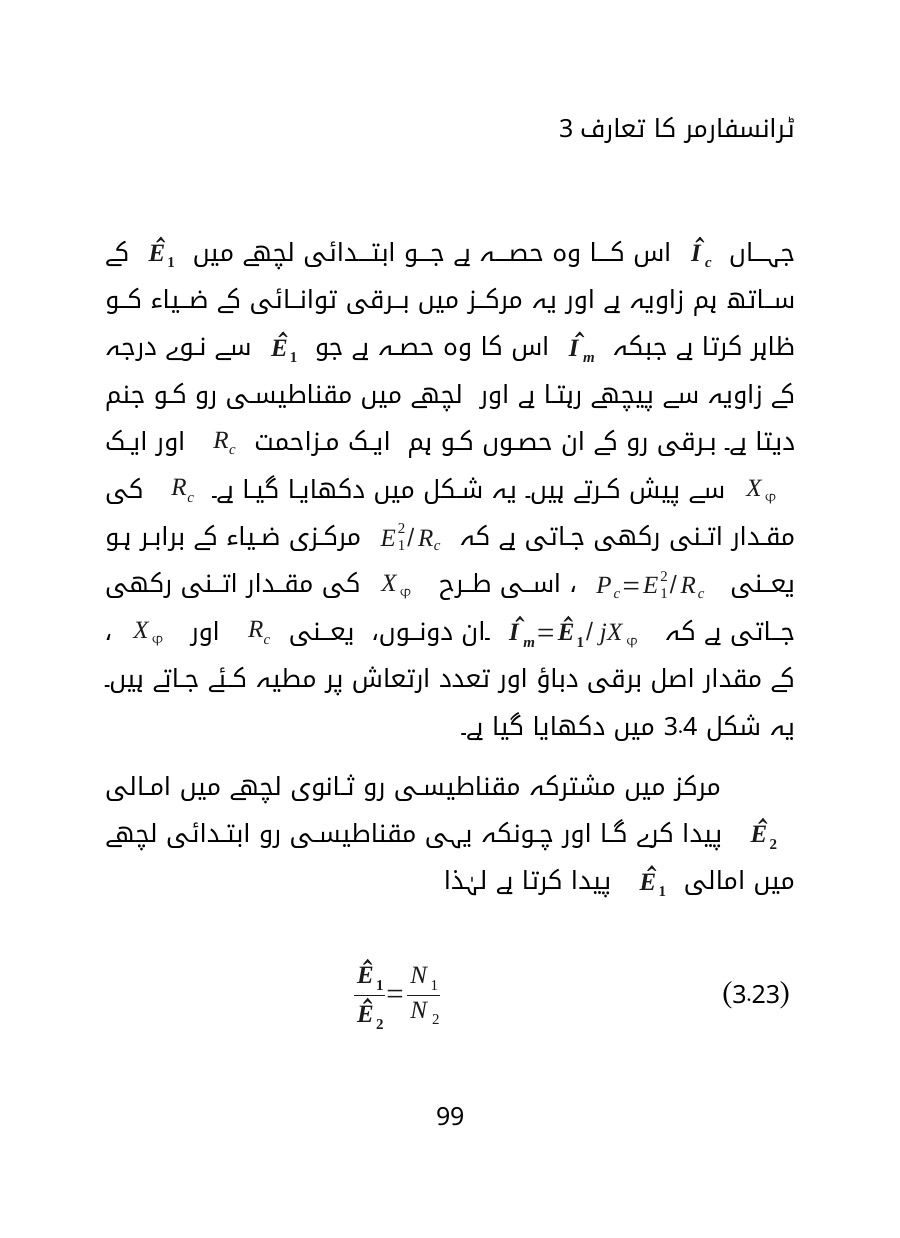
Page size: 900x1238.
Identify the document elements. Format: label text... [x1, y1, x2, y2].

table_header [105, 952, 681, 1050]
table_header (3.23) [681, 952, 795, 1050]
text مرکز میں مشترکہ مقناطیسی رو ثانوی لچھے میں امالی پیدا کرے گا اور چونکہ یہی مقناطیسی رو ابتدائی لچھے میں امالی پیدا کرتا ہے لہٰذا [105, 763, 795, 905]
text جہاںاس کا وہ حصہ ہے جو ابتدائی لچھے میںکے ساتھ ہم زاویہ ہے اور یہ مرکز میں برقی توانائی کے ضیاء کو ظاہر کرتا ہے جبکہاس کا وہ حصہ ہے جوسے نوے درجہ کے زاویہ سے پیچھے رہتا ہے اور لچھے میں مقناطیسی رو کو جنم دیتا ہے۔ برقی رو کے ان حصوں کو ہم ایک مزاحمت اور ایک سے پیش کرتے ہیں۔ یہ شکل میں دکھایا گیا ہے۔ کی مقدار اتنی رکھی جاتی ہے کہمرکزی ضیاء کے برابر ہو یعنی ، اسی طرح کی مقدار اتنی رکھی جاتی ہے کہ ۔ان دونوں، یعنی اور ، کے مقدار اصل برقی دباؤ اور تعدد ارتعاش پر مطیہ کئے جاتے ہیں۔ یہ شکل 3.4 میں دکھایا گیا ہے۔ [105, 229, 795, 750]
